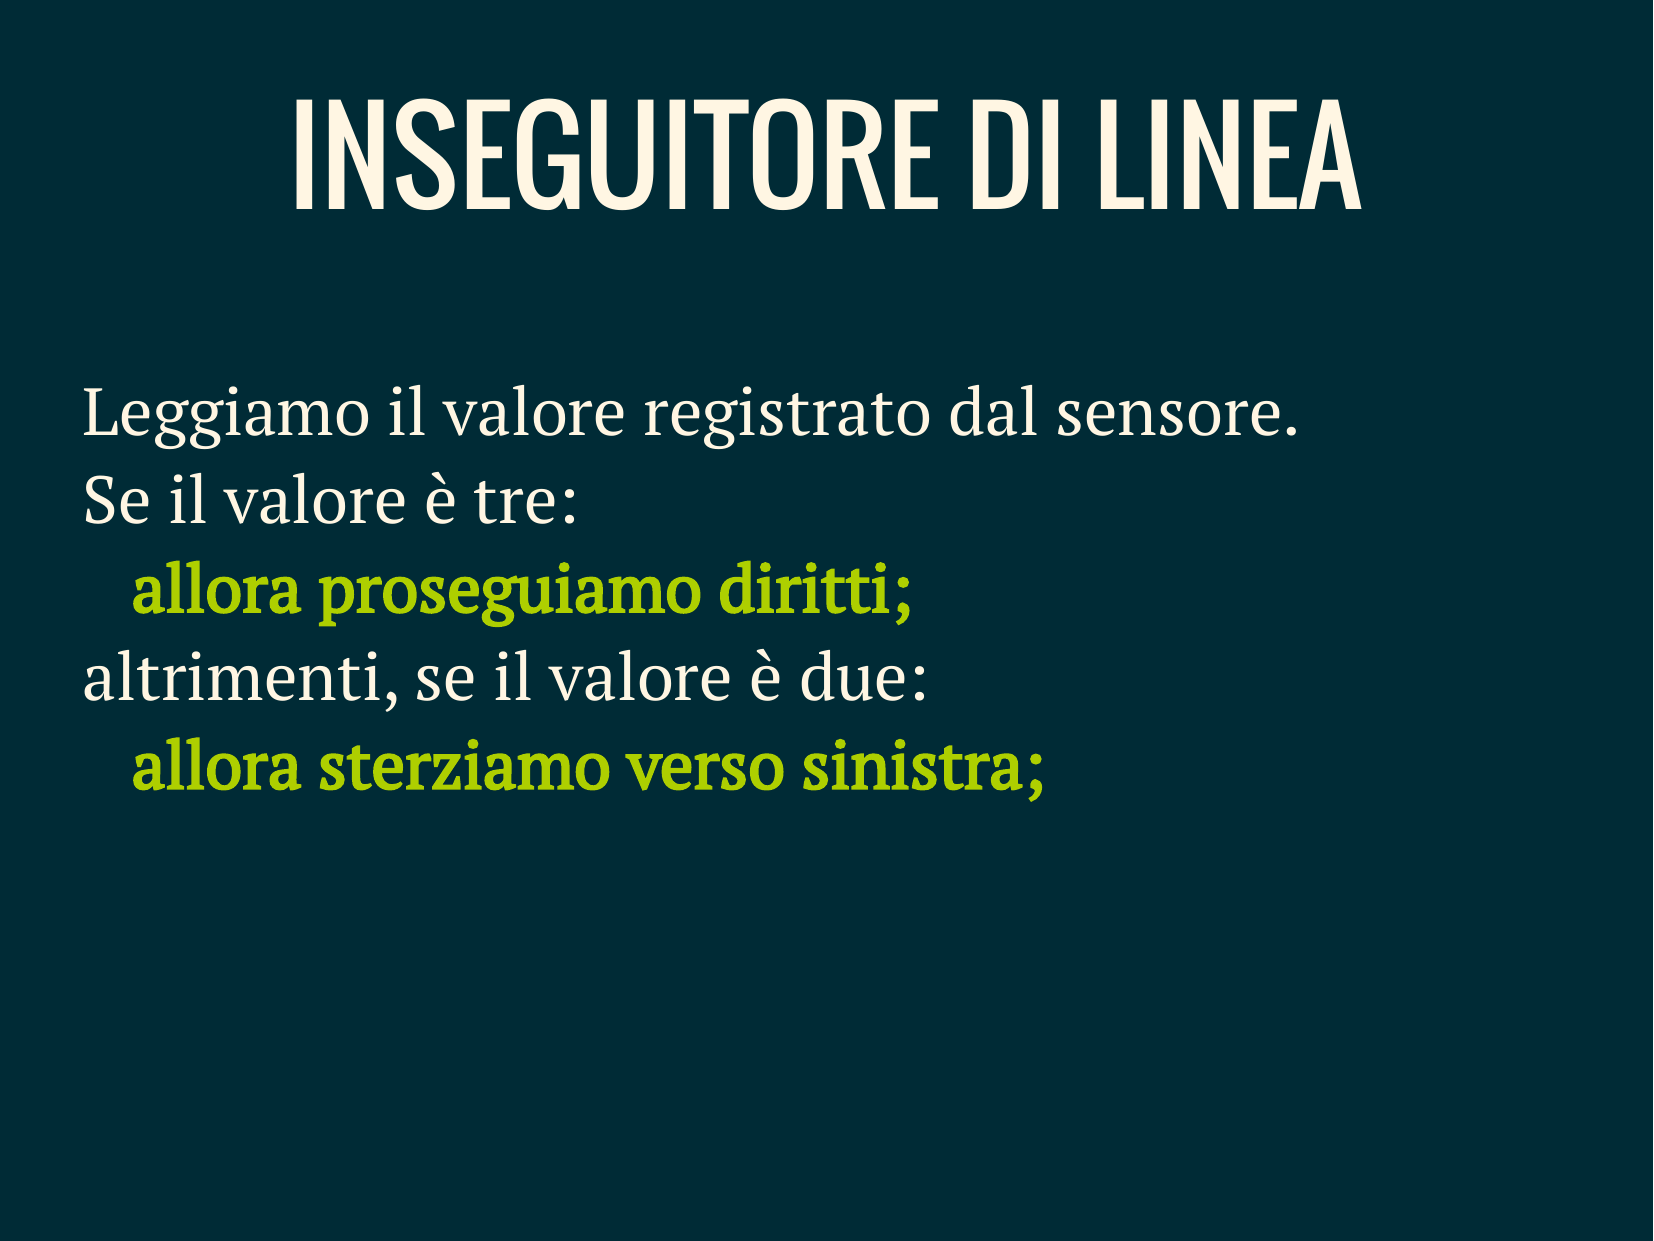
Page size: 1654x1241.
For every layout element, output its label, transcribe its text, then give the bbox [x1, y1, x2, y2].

text_box Leggiamo il valore registrato dal sensore. Se il valore è tre: allora proseguiamo diritti; altrimenti, se il valore è due: allora sterziamo verso sinistra; [82, 366, 1571, 1231]
title Inseguitore di linea [82, 49, 1571, 257]
